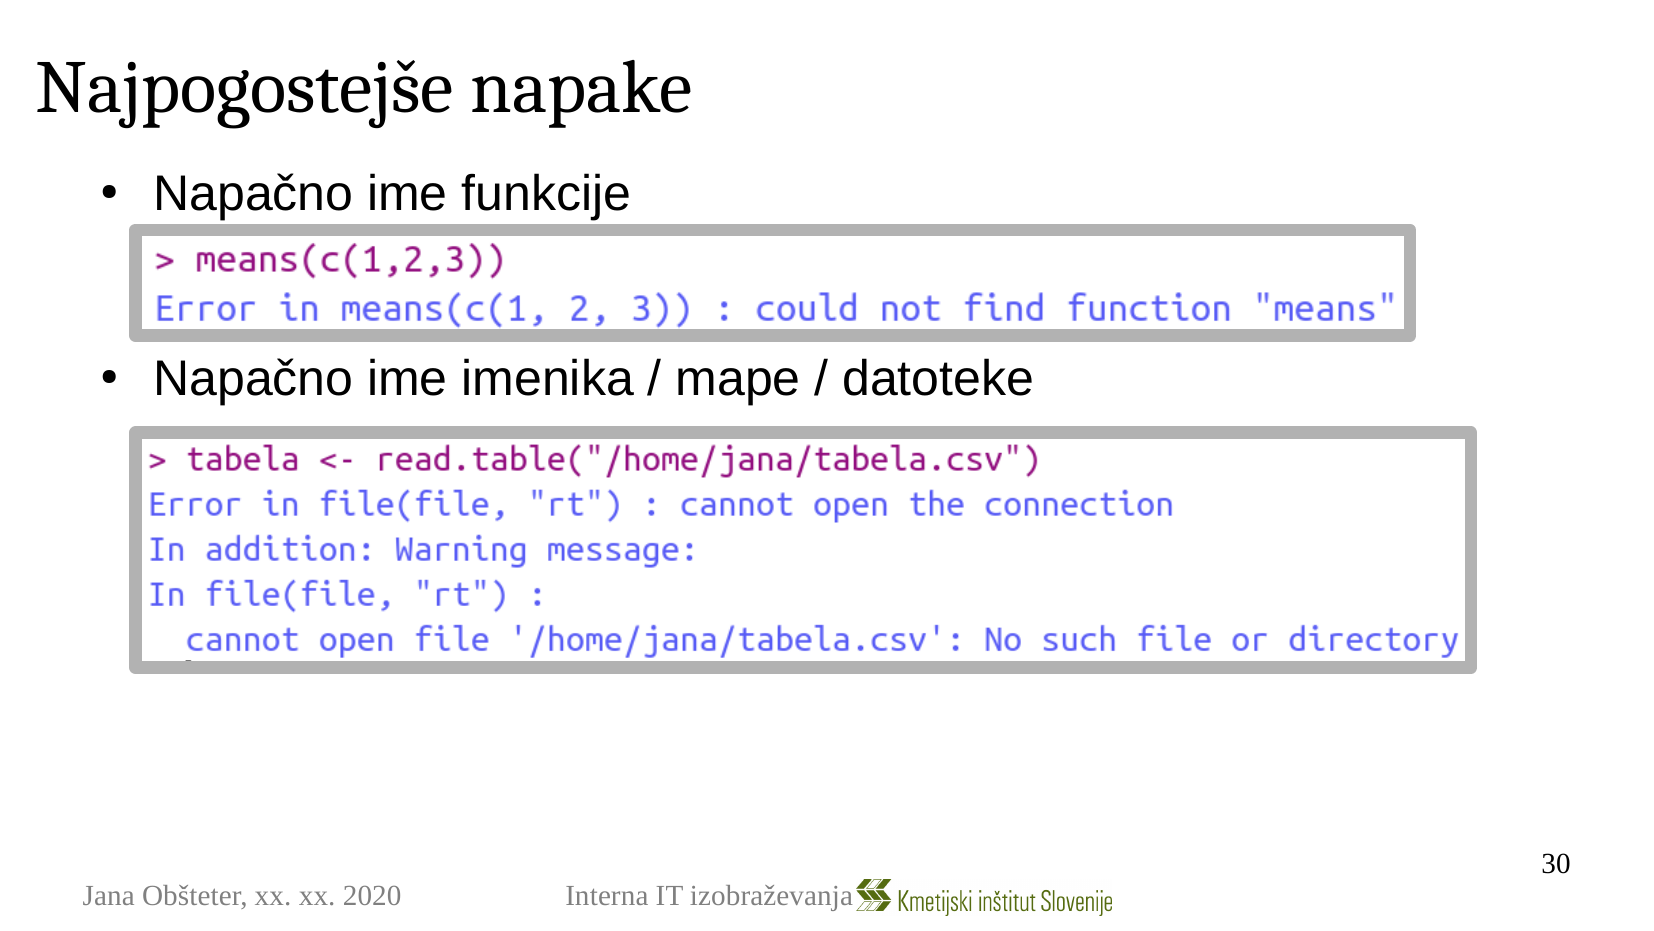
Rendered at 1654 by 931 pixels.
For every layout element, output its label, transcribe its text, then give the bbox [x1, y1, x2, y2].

title Najpogostejše napake [35, 21, 1524, 154]
picture [856, 879, 1112, 916]
picture [141, 236, 1404, 330]
picture [141, 438, 1465, 662]
list Napačno ime funkcije Napačno ime imenika / mape / datoteke [82, 165, 1571, 863]
